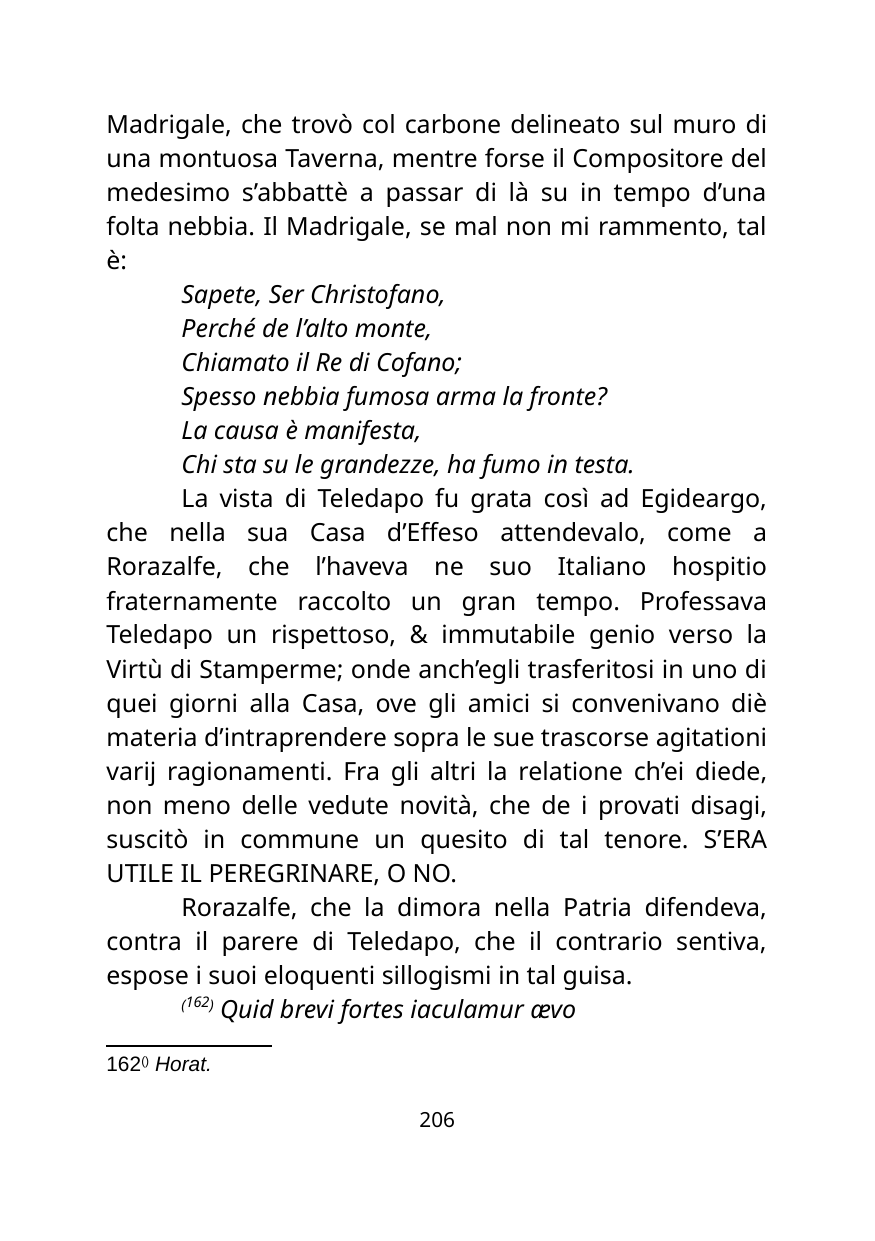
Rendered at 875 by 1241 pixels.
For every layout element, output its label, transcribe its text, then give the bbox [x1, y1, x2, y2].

text Chi sta su le grandezze, ha fumo in testa. [106, 447, 768, 481]
text () Horat. [106, 1052, 768, 1076]
text () Quid brevi fortes iaculamur ævo [106, 992, 768, 1026]
text Perché de l’alto monte, [106, 311, 768, 345]
text La causa è manifesta, [106, 413, 768, 447]
text Madrigale, che trovò col carbone delineato sul muro di una montuosa Taverna, mentre forse il Compositore del medesimo s’abbattè a passar di là su in tempo d’una folta nebbia. Il Madrigale, se mal non mi rammento, tal è: [106, 106, 768, 277]
text La vista di Teledapo fu grata così ad Egideargo, che nella sua Casa d’Effeso attendevalo, come a Rorazalfe, che l’haveva ne suo Italiano hospitio fraternamente raccolto un gran tempo. Professava Teledapo un rispettoso, & immutabile genio verso la Virtù di Stamperme; onde anch’egli trasferitosi in uno di quei giorni alla Casa, ove gli amici si convenivano diè materia d’intraprendere sopra le sue trascorse agitationi varij ragionamenti. Fra gli altri la relatione ch’ei diede, non meno delle vedute novità, che de i provati disagi, suscitò in commune un quesito di tal tenore. S’ERA UTILE IL PEREGRINARE, O NO. [106, 481, 768, 890]
text Spesso nebbia fumosa arma la fronte? [106, 379, 768, 413]
text Sapete, Ser Christofano, [106, 277, 768, 311]
text Rorazalfe, che la dimora nella Patria difendeva, contra il parere di Teledapo, che il contrario sentiva, espose i suoi eloquenti sillogismi in tal guisa. [106, 890, 768, 992]
text Chiamato il Re di Cofano; [106, 345, 768, 379]
